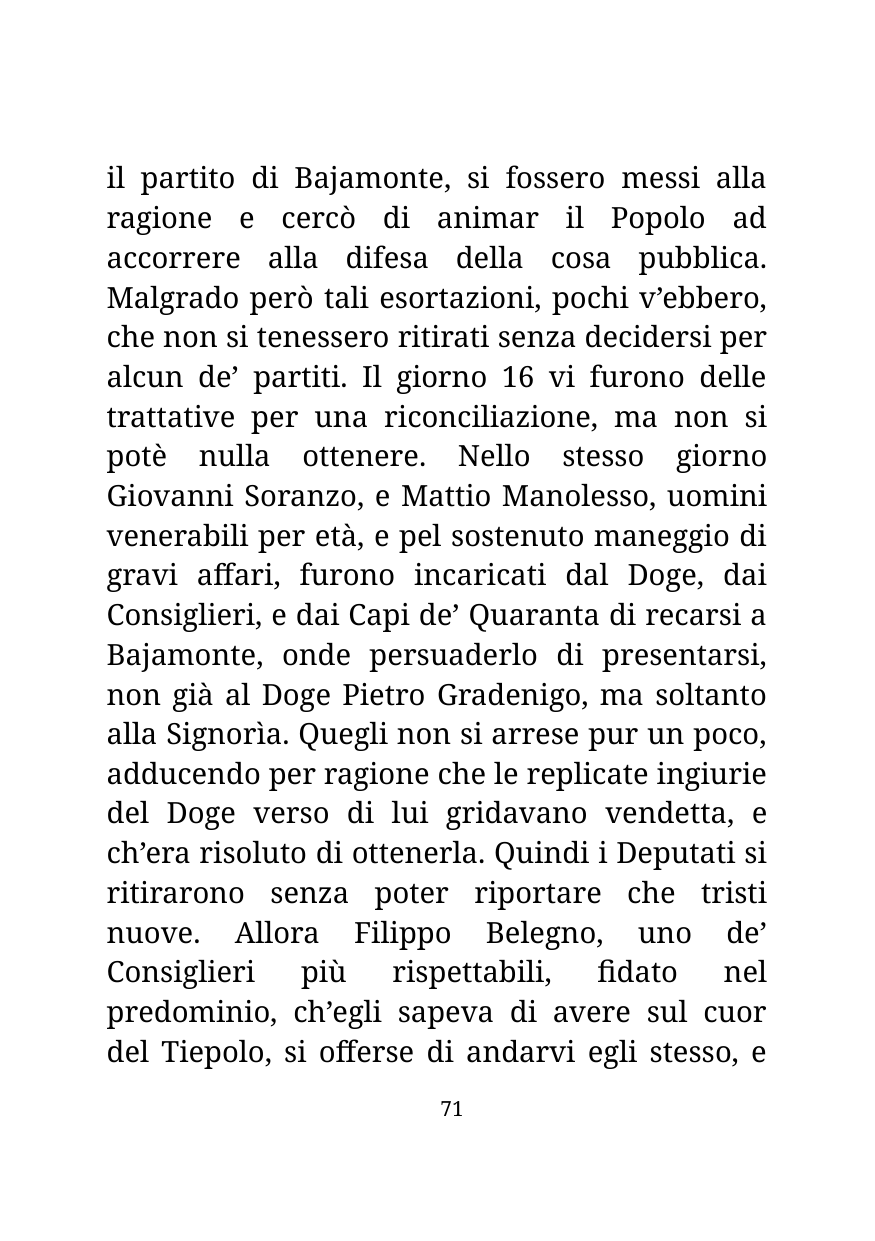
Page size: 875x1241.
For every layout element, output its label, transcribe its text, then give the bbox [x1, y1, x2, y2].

text il partito di Bajamonte, si fossero messi alla ragione e cercò di animar il Popolo ad accorrere alla difesa della cosa pubblica. Malgrado però tali esortazioni, pochi v’ebbero, che non si tenessero ritirati senza decidersi per alcun de’ partiti. Il giorno 16 vi furono delle trattative per una riconciliazione, ma non si potè nulla ottenere. Nello stesso giorno Giovanni Soranzo, e Mattio Manolesso, uomini venerabili per età, e pel sostenuto maneggio di gravi affari, furono incaricati dal Doge, dai Consiglieri, e dai Capi de’ Quaranta di recarsi a Bajamonte, onde persuaderlo di presentarsi, non già al Doge Pietro Gradenigo, ma soltanto alla Signorìa. Quegli non si arrese pur un poco, adducendo per ragione che le replicate ingiurie del Doge verso di lui gridavano vendetta, e ch’era risoluto di ottenerla. Quindi i Deputati si ritirarono senza poter riportare che tristi nuove. Allora Filippo Belegno, uno de’ Consiglieri più rispettabili, fidato nel predominio, ch’egli sapeva di avere sul cuor del Tiepolo, si offerse di andarvi egli stesso, e [106, 158, 768, 1071]
